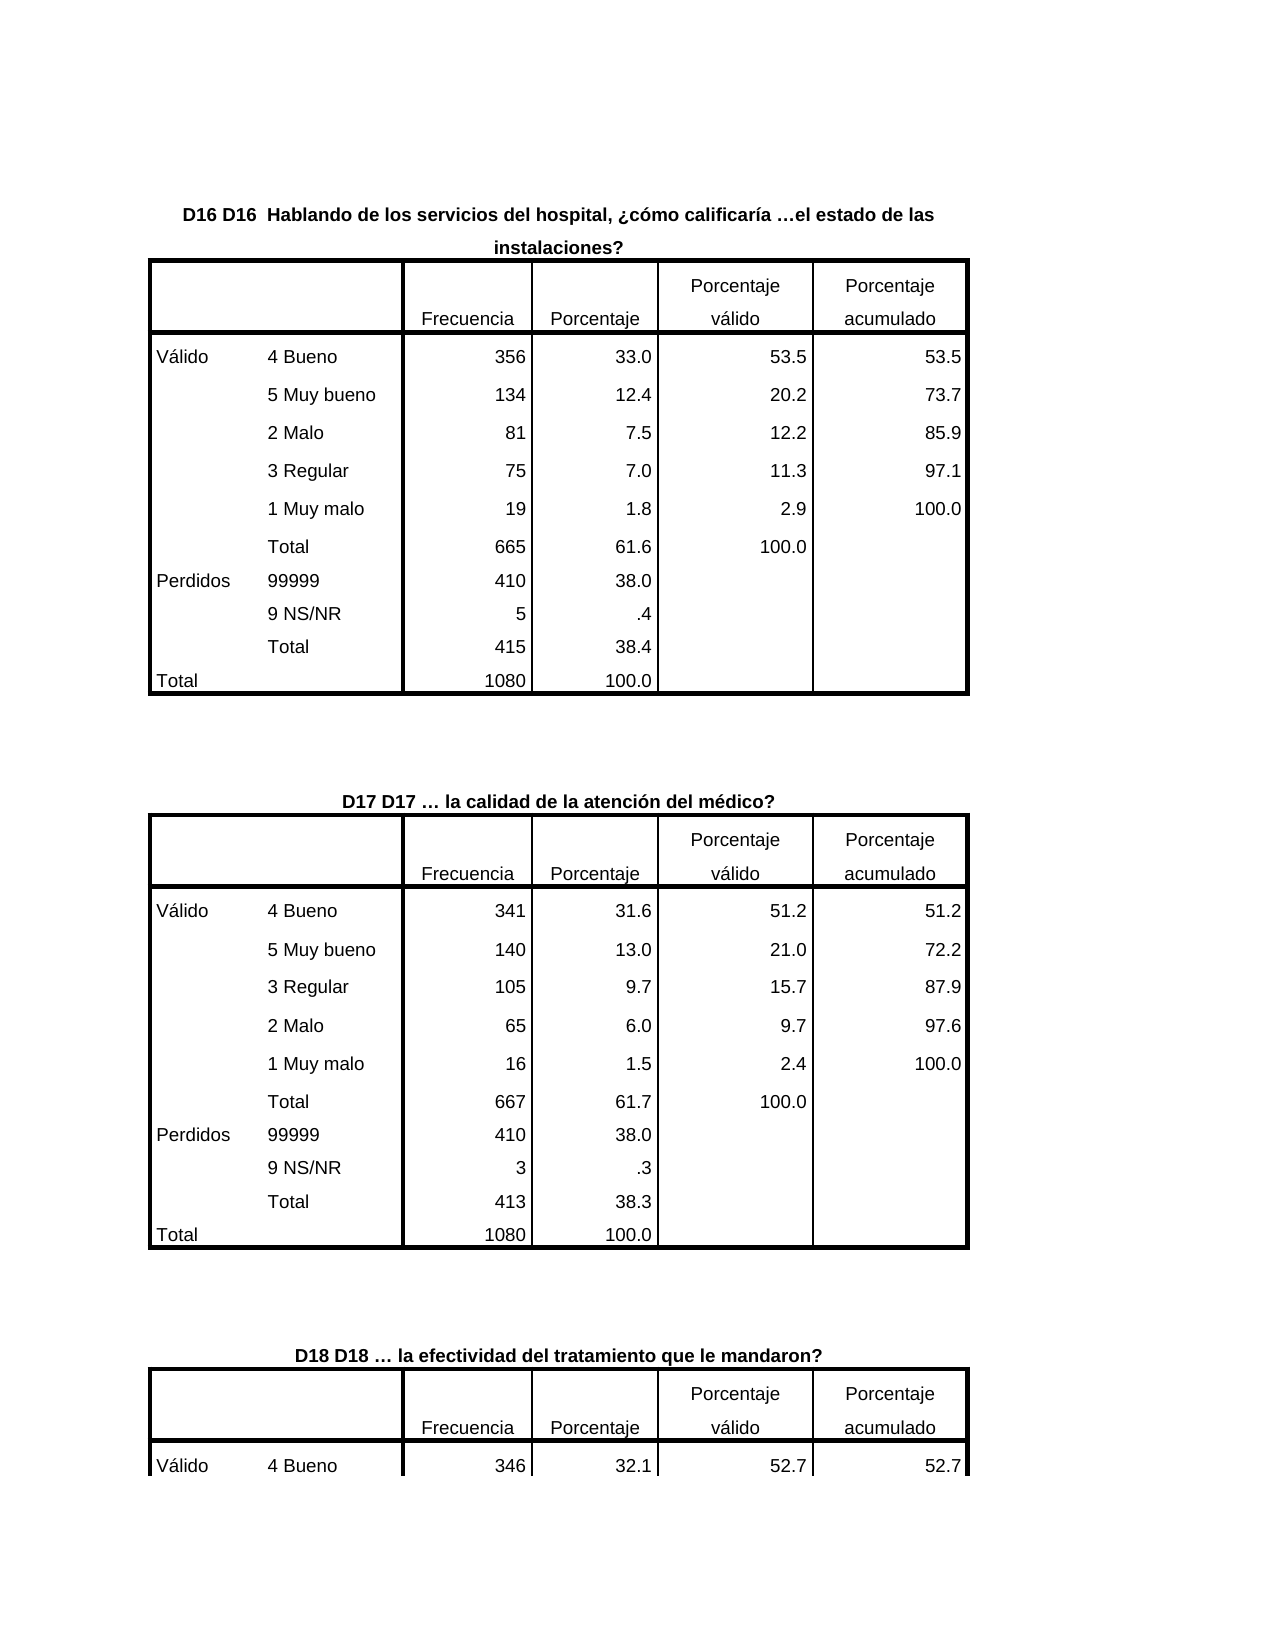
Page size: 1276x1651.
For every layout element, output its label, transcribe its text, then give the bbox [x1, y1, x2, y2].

table_cell 16 [405, 1036, 531, 1074]
table_cell 51.2 [659, 889, 812, 922]
table_cell 99999 [261, 1112, 401, 1145]
table_cell 5 [405, 591, 531, 624]
table_cell 21.0 [659, 922, 812, 960]
table_cell 65 [405, 998, 531, 1036]
table_cell [814, 558, 965, 591]
table_cell [659, 625, 812, 658]
table_cell Porcentaje [533, 817, 657, 884]
table_cell 52.7 [659, 1443, 812, 1476]
table_cell [659, 1112, 812, 1145]
table_cell 12.2 [659, 406, 812, 444]
table_cell Total [152, 658, 401, 691]
table_cell 6.0 [533, 998, 657, 1036]
table_cell 100.0 [814, 482, 965, 520]
table_cell 2.9 [659, 482, 812, 520]
table_cell 356 [405, 335, 531, 368]
table_cell 38.3 [533, 1179, 657, 1212]
table_cell 665 [405, 520, 531, 558]
table_cell [659, 1212, 812, 1245]
table_cell 3 Regular [261, 444, 401, 482]
table_cell Porcentaje válido [659, 263, 812, 330]
table_cell 97.6 [814, 998, 965, 1036]
table_header D18 D18 … la efectividad del tratamiento que le mandaron? [150, 1333, 967, 1367]
table_cell 13.0 [533, 922, 657, 960]
table_cell 4 Bueno [261, 335, 401, 368]
table_cell 7.0 [533, 444, 657, 482]
table_cell 100.0 [659, 520, 812, 558]
table_cell Porcentaje acumulado [814, 1371, 965, 1438]
table_cell 38.0 [533, 558, 657, 591]
table_cell Válido [152, 889, 261, 1112]
table_header D16 D16 Hablando de los servicios del hospital, ¿cómo calificaría …el estado de las instalaciones? [150, 192, 967, 258]
table_cell 11.3 [659, 444, 812, 482]
table_cell Perdidos [152, 1112, 261, 1212]
table_cell 410 [405, 558, 531, 591]
table_cell 4 Bueno [261, 889, 401, 922]
table_cell 2 Malo [261, 998, 401, 1036]
table_cell 1.8 [533, 482, 657, 520]
table_cell [814, 658, 965, 691]
table_cell Válido [152, 1443, 261, 1476]
table_cell 341 [405, 889, 531, 922]
table_cell Porcentaje válido [659, 1371, 812, 1438]
table_cell 81 [405, 406, 531, 444]
table_cell 3 Regular [261, 960, 401, 998]
table_cell Frecuencia [405, 817, 531, 884]
table_cell 31.6 [533, 889, 657, 922]
table_cell 19 [405, 482, 531, 520]
table_cell 134 [405, 368, 531, 406]
table_cell 3 [405, 1145, 531, 1179]
table_cell [659, 1179, 812, 1212]
table_cell 1 Muy malo [261, 1036, 401, 1074]
table_cell 61.7 [533, 1074, 657, 1112]
table_cell Porcentaje acumulado [814, 817, 965, 884]
table_cell [814, 1212, 965, 1245]
table_cell Total [261, 625, 401, 658]
table_cell Porcentaje acumulado [814, 263, 965, 330]
table_cell 100.0 [533, 658, 657, 691]
table_cell [814, 1112, 965, 1145]
table_cell 72.2 [814, 922, 965, 960]
table_cell 5 Muy bueno [261, 368, 401, 406]
table_cell [814, 520, 965, 558]
table_cell 413 [405, 1179, 531, 1212]
table_cell 33.0 [533, 335, 657, 368]
table_cell 53.5 [814, 335, 965, 368]
table_cell 9 NS/NR [261, 591, 401, 624]
table_cell 7.5 [533, 406, 657, 444]
table_cell [659, 591, 812, 624]
table_cell 100.0 [533, 1212, 657, 1245]
table_cell Porcentaje válido [659, 817, 812, 884]
table_cell Frecuencia [405, 263, 531, 330]
table_cell 73.7 [814, 368, 965, 406]
table_cell 61.6 [533, 520, 657, 558]
table_cell 9.7 [659, 998, 812, 1036]
table_cell Frecuencia [405, 1371, 531, 1438]
table_cell 15.7 [659, 960, 812, 998]
table_cell [152, 1371, 401, 1438]
table_cell 100.0 [814, 1036, 965, 1074]
table_cell .4 [533, 591, 657, 624]
table_cell 667 [405, 1074, 531, 1112]
table_cell 20.2 [659, 368, 812, 406]
table_cell 9.7 [533, 960, 657, 998]
table_cell 38.0 [533, 1112, 657, 1145]
table_cell Porcentaje [533, 263, 657, 330]
table_cell [814, 1074, 965, 1112]
table_cell Total [261, 1179, 401, 1212]
table_cell [814, 1179, 965, 1212]
table_cell 51.2 [814, 889, 965, 922]
table_cell 105 [405, 960, 531, 998]
table_cell Porcentaje [533, 1371, 657, 1438]
table_cell .3 [533, 1145, 657, 1179]
table_cell Total [261, 520, 401, 558]
table_cell 410 [405, 1112, 531, 1145]
table_cell 2.4 [659, 1036, 812, 1074]
table_cell Total [261, 1074, 401, 1112]
table_cell [659, 558, 812, 591]
table_cell 53.5 [659, 335, 812, 368]
table_cell [814, 625, 965, 658]
table_cell Válido [152, 335, 261, 558]
table_cell 415 [405, 625, 531, 658]
table_cell 75 [405, 444, 531, 482]
table_cell 97.1 [814, 444, 965, 482]
table_cell 346 [405, 1443, 531, 1476]
table_cell 2 Malo [261, 406, 401, 444]
table_cell [152, 263, 401, 330]
table_cell 1.5 [533, 1036, 657, 1074]
table_cell 5 Muy bueno [261, 922, 401, 960]
table_header D17 D17 … la calidad de la atención del médico? [150, 779, 967, 812]
table_cell [814, 1145, 965, 1179]
table_cell 32.1 [533, 1443, 657, 1476]
table_cell 4 Bueno [261, 1443, 401, 1476]
table_cell 85.9 [814, 406, 965, 444]
table_cell 100.0 [659, 1074, 812, 1112]
table_cell Total [152, 1212, 401, 1245]
table_cell 140 [405, 922, 531, 960]
table_cell [659, 1145, 812, 1179]
table_cell 1080 [405, 1212, 531, 1245]
table_cell 52.7 [814, 1443, 965, 1476]
table_cell 1 Muy malo [261, 482, 401, 520]
table_cell [814, 591, 965, 624]
table_cell 87.9 [814, 960, 965, 998]
table_cell [659, 658, 812, 691]
table_cell 12.4 [533, 368, 657, 406]
table_cell 38.4 [533, 625, 657, 658]
table_cell 9 NS/NR [261, 1145, 401, 1179]
table_cell 1080 [405, 658, 531, 691]
table_cell Perdidos [152, 558, 261, 658]
table_cell [152, 817, 401, 884]
table_cell 99999 [261, 558, 401, 591]
